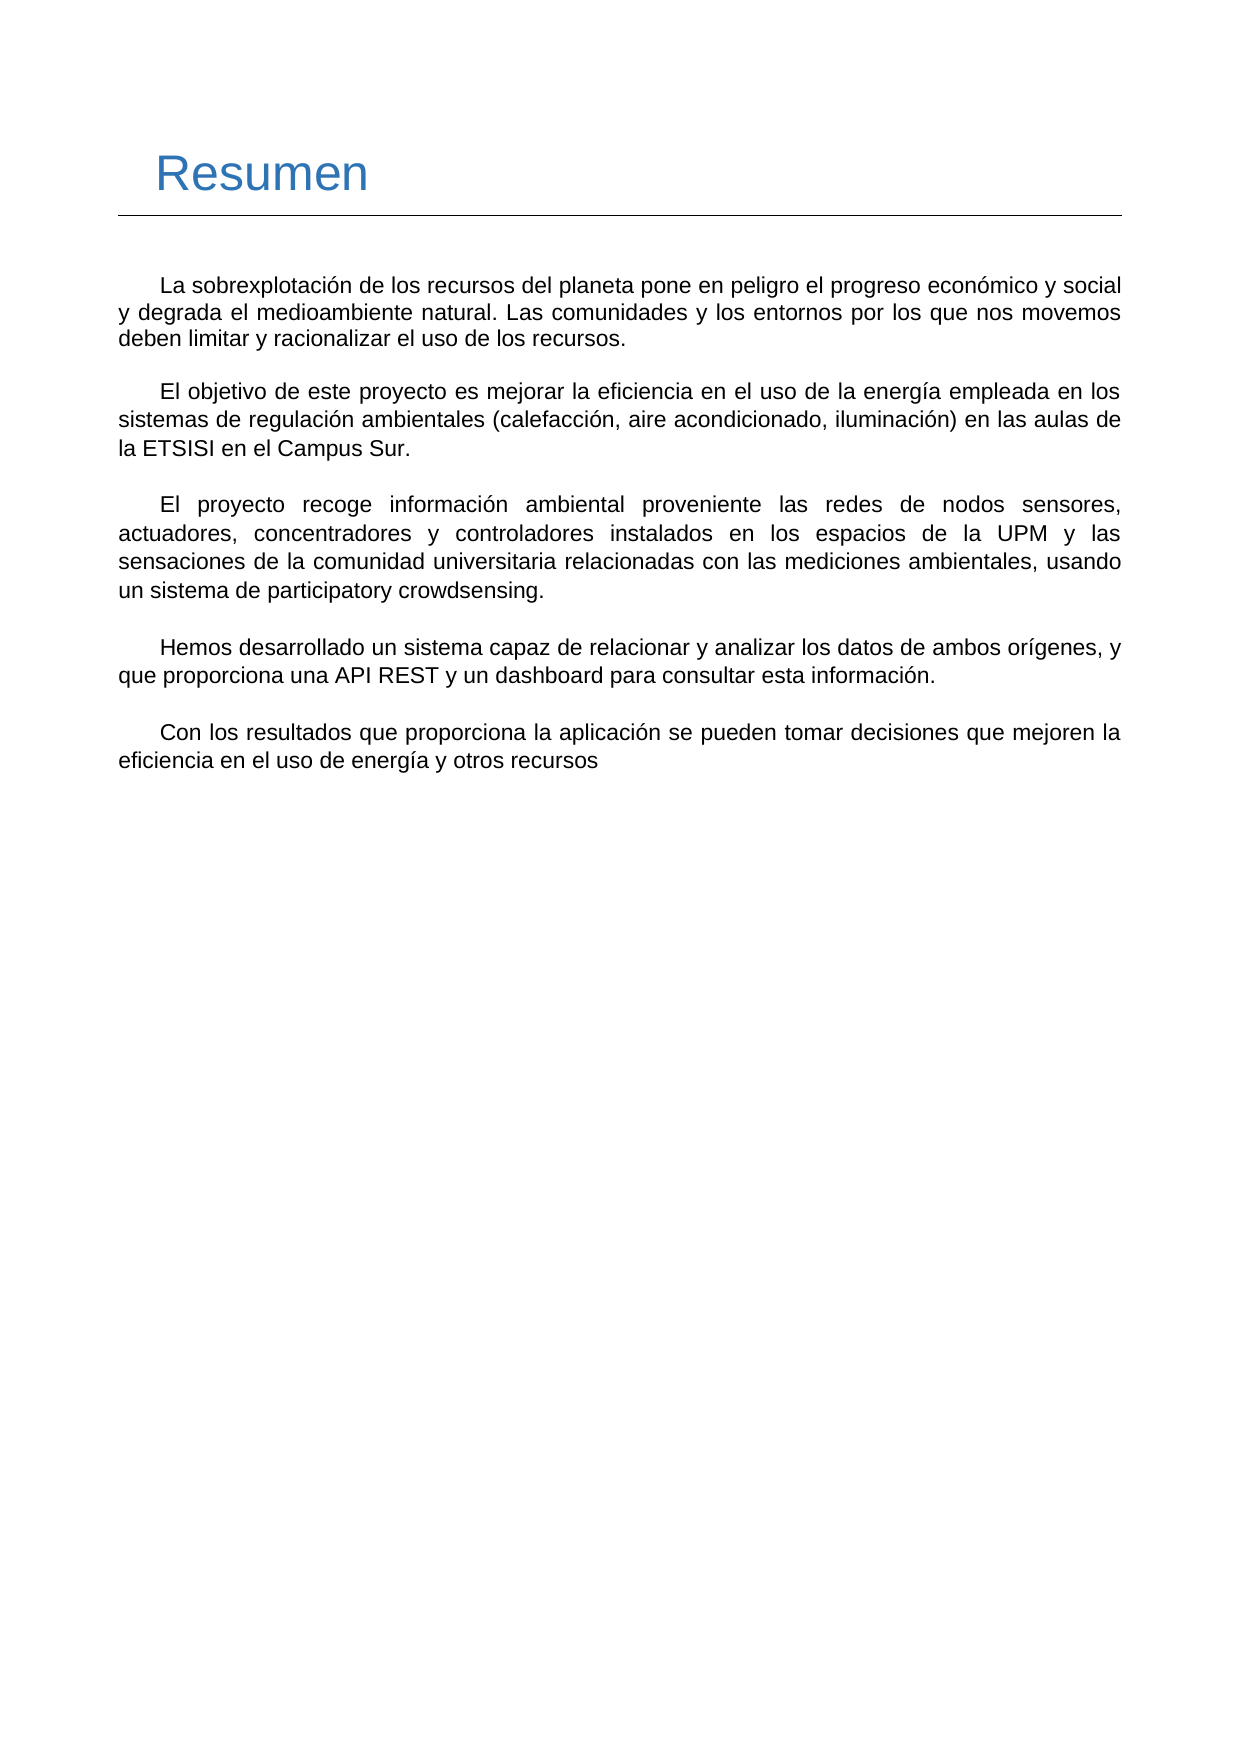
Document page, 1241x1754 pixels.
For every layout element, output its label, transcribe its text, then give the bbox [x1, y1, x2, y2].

text La sobrexplotación de los recursos del planeta pone en peligro el progreso económico y social y degrada el medioambiente natural. Las comunidades y los entornos por los que nos movemos deben limitar y racionalizar el uso de los recursos. [118, 272, 1122, 351]
text El objetivo de este proyecto es mejorar la eficiencia en el uso de la energía empleada en los sistemas de regulación ambientales (calefacción, aire acondicionado, iluminación) en las aulas de la ETSISI en el Campus Sur. [118, 378, 1122, 461]
text Con los resultados que proporciona la aplicación se pueden tomar decisiones que mejoren la eficiencia en el uso de energía y otros recursos [118, 719, 1122, 774]
text Hemos desarrollado un sistema capaz de relacionar y analizar los datos de ambos orígenes, y que proporciona una API REST y un dashboard para consultar esta información. [118, 633, 1122, 688]
subtitle Resumen [156, 143, 1122, 201]
text El proyecto recoge información ambiental proveniente las redes de nodos sensores, actuadores, concentradores y controladores instalados en los espacios de la UPM y las sensaciones de la comunidad universitaria relacionadas con las mediciones ambientales, usando un sistema de participatory crowdsensing. [118, 491, 1122, 603]
